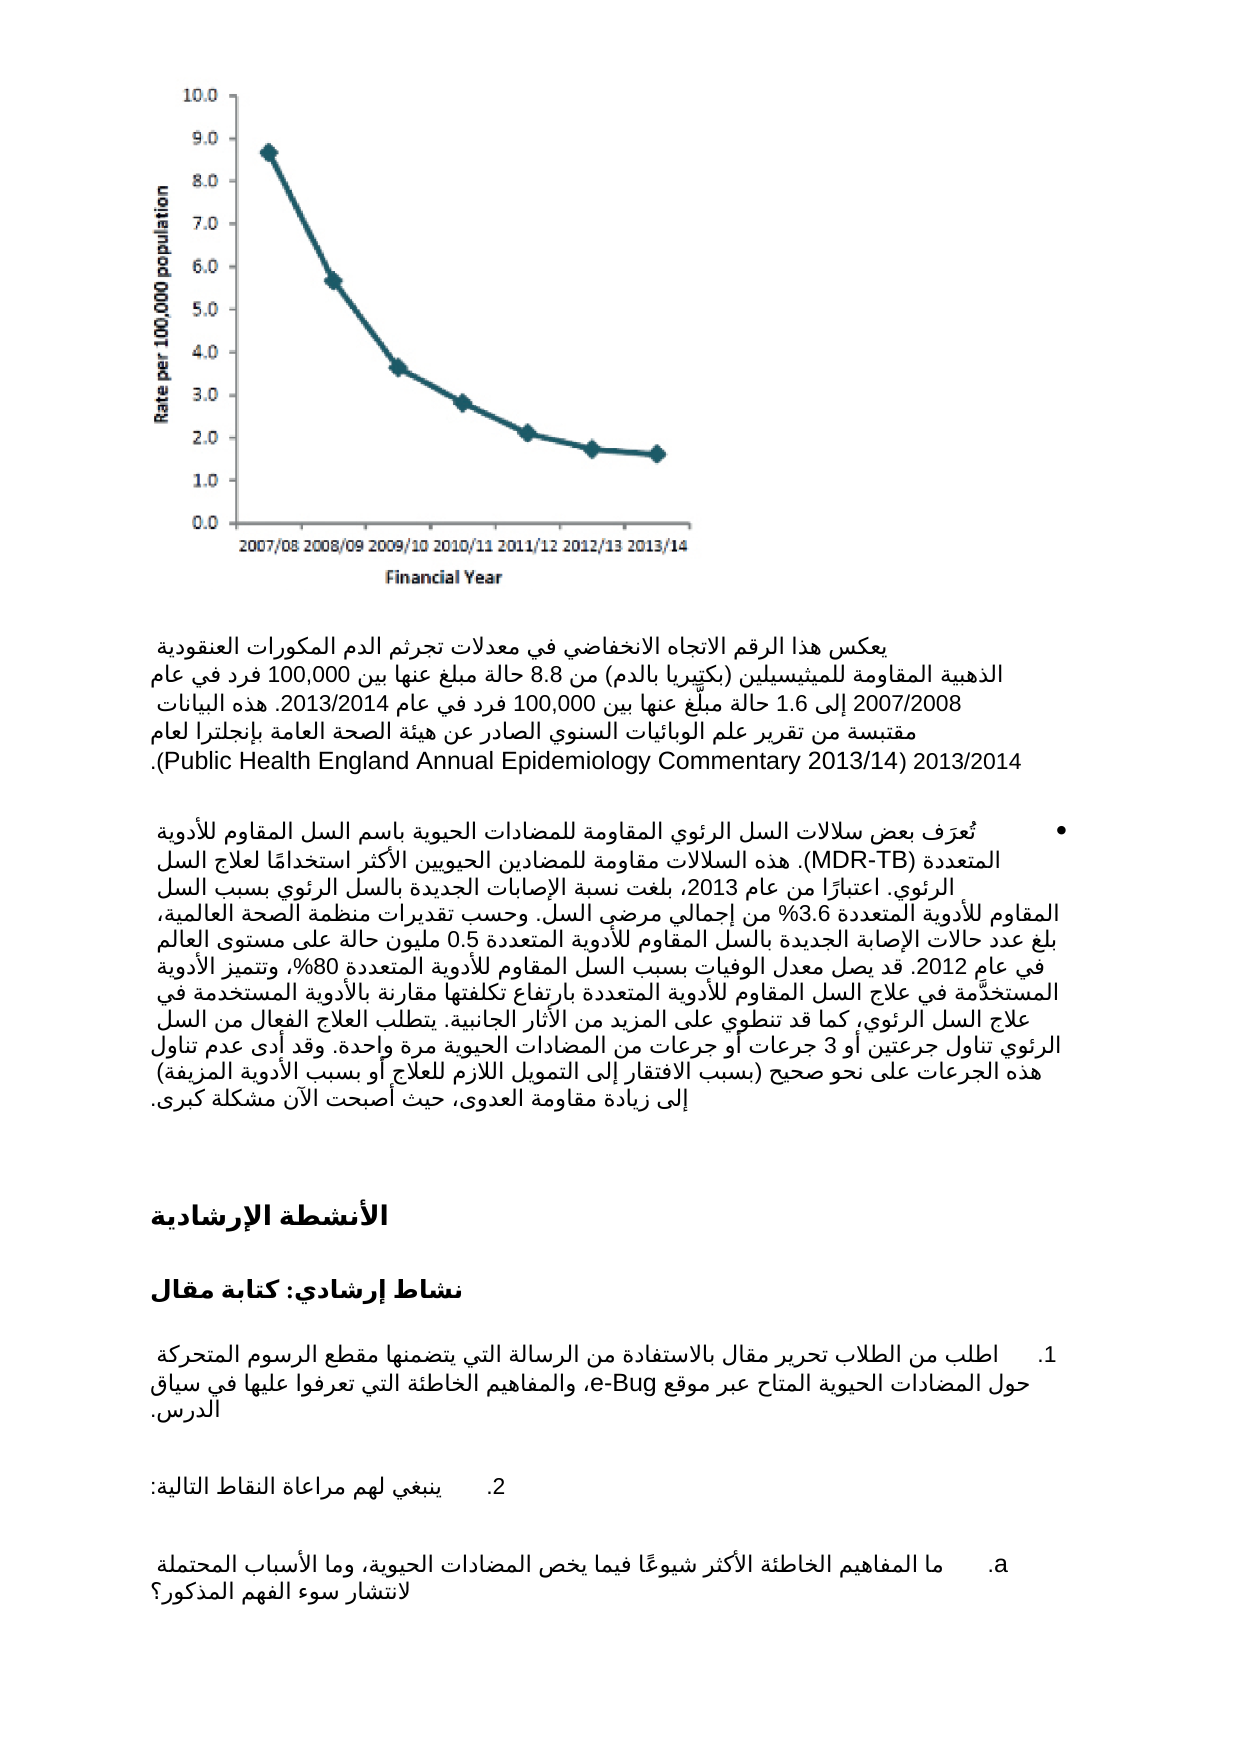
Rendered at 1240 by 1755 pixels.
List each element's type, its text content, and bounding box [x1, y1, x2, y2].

list ينبغي لهم مراعاة النقاط التالية: [150, 1473, 1069, 1499]
subtitle نشاط إرشادي: كتابة مقال [150, 1275, 1107, 1304]
list يعكس هذا الرقم الاتجاه الانخفاضي في معدلات تجرثم الدم المكورات العنقودية الذهبية المقاومة للميثيسيلين (بكتيريا بالدم) من 8.8 حالة مبلغ عنها بين 100,000 فرد في عام 2007/2008 إلى 1.6 حالة مبلَّغ عنها بين 100,000 فرد في عام 2013/2014. هذه البيانات مقتبسة من تقرير علم الوبائيات السنوي الصادر عن هيئة الصحة العامة بإنجلترا لعام 2013/2014 (Public Health England Annual Epidemiology Commentary 2013/14). [150, 633, 1032, 774]
subtitle الأنشطة الإرشادية [150, 1200, 1107, 1231]
list اطلب من الطلاب تحرير مقال بالاستفادة من الرسالة التي يتضمنها مقطع الرسوم المتحركة حول المضادات الحيوية المتاح عبر موقع e-Bug، والمفاهيم الخاطئة التي تعرفوا عليها في سياق الدرس. [150, 1341, 1069, 1423]
list تُعرَف بعض سلالات السل الرئوي المقاومة للمضادات الحيوية باسم السل المقاوم للأدوية المتعددة (MDR-TB). هذه السلالات مقاومة للمضادين الحيويين الأكثر استخدامًا لعلاج السل الرئوي. اعتبارًا من عام 2013، بلغت نسبة الإصابات الجديدة بالسل الرئوي بسبب السل المقاوم للأدوية المتعددة 3.6% من إجمالي مرضى السل. وحسب تقديرات منظمة الصحة العالمية، بلغ عدد حالات الإصابة الجديدة بالسل المقاوم للأدوية المتعددة 0.5 مليون حالة على مستوى العالم في عام 2012. قد يصل معدل الوفيات بسبب السل المقاوم للأدوية المتعددة 80%، وتتميز الأدوية المستخدَّمة في علاج السل المقاوم للأدوية المتعددة بارتفاع تكلفتها مقارنة بالأدوية المستخدمة في علاج السل الرئوي، كما قد تنطوي على المزيد من الأثار الجانبية. يتطلب العلاج الفعال من السل الرئوي تناول جرعتين أو 3 جرعات أو جرعات من المضادات الحيوية مرة واحدة. وقد أدى عدم تناول هذه الجرعات على نحو صحيح (بسبب الافتقار إلى التمويل اللازم للعلاج أو بسبب الأدوية المزيفة) إلى زيادة مقاومة العدوى، حيث أصبحت الآن مشكلة كبرى. [150, 818, 1062, 1111]
list ما المفاهيم الخاطئة الأكثر شيوعًا فيما يخص المضادات الحيوية، وما الأسباب المحتملة لانتشار سوء الفهم المذكور؟ [150, 1549, 994, 1604]
